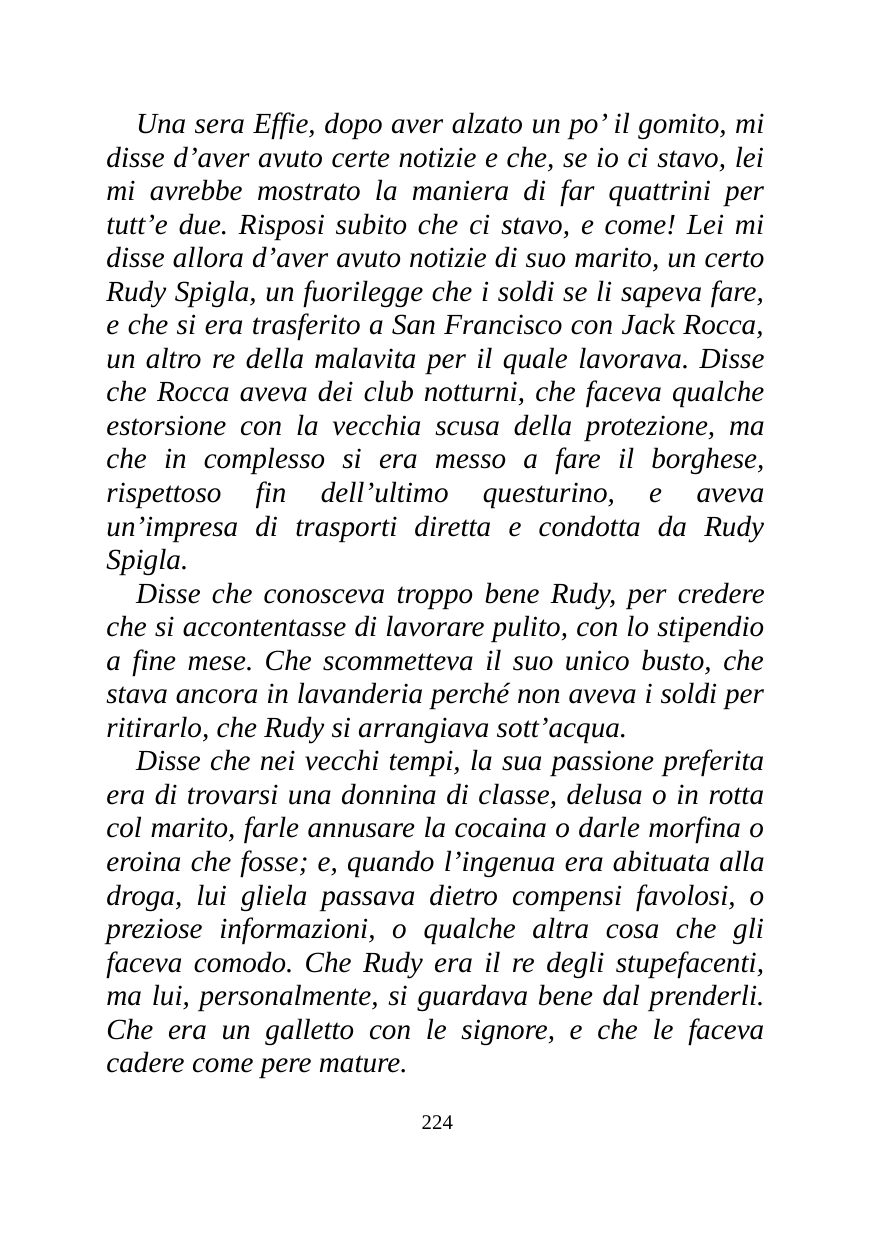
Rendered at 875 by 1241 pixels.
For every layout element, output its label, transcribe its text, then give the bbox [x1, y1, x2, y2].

text Disse che nei vecchi tempi, la sua passione preferita era di trovarsi una donnina di classe, delusa o in rotta col marito, farle annusare la cocaina o darle morfina o eroina che fosse; e, quando l’ingenua era abituata alla droga, lui gliela passava dietro compensi favolosi, o preziose informazioni, o qualche altra cosa che gli faceva comodo. Che Rudy era il re degli stupefacenti, ma lui, personalmente, si guardava bene dal prenderli. Che era un galletto con le signore, e che le faceva cadere come pere mature. [106, 743, 768, 1079]
text Una sera Effie, dopo aver alzato un po’ il gomito, mi disse d’aver avuto certe notizie e che, se io ci stavo, lei mi avrebbe mostrato la maniera di far quattrini per tutt’e due. Risposi subito che ci stavo, e come! Lei mi disse allora d’aver avuto notizie di suo marito, un certo Rudy Spigla, un fuorilegge che i soldi se li sapeva fare, e che si era trasferito a San Francisco con Jack Rocca, un altro re della malavita per il quale lavorava. Disse che Rocca aveva dei club notturni, che faceva qualche estorsione con la vecchia scusa della protezione, ma che in complesso si era messo a fare il borghese, rispettoso fin dell’ultimo questurino, e aveva un’impresa di trasporti diretta e condotta da Rudy Spigla. [106, 106, 768, 576]
text Disse che conosceva troppo bene Rudy, per credere che si accontentasse di lavorare pulito, con lo stipendio a fine mese. Che scommetteva il suo unico busto, che stava ancora in lavanderia perché non aveva i soldi per ritirarlo, che Rudy si arrangiava sott’acqua. [106, 576, 768, 743]
